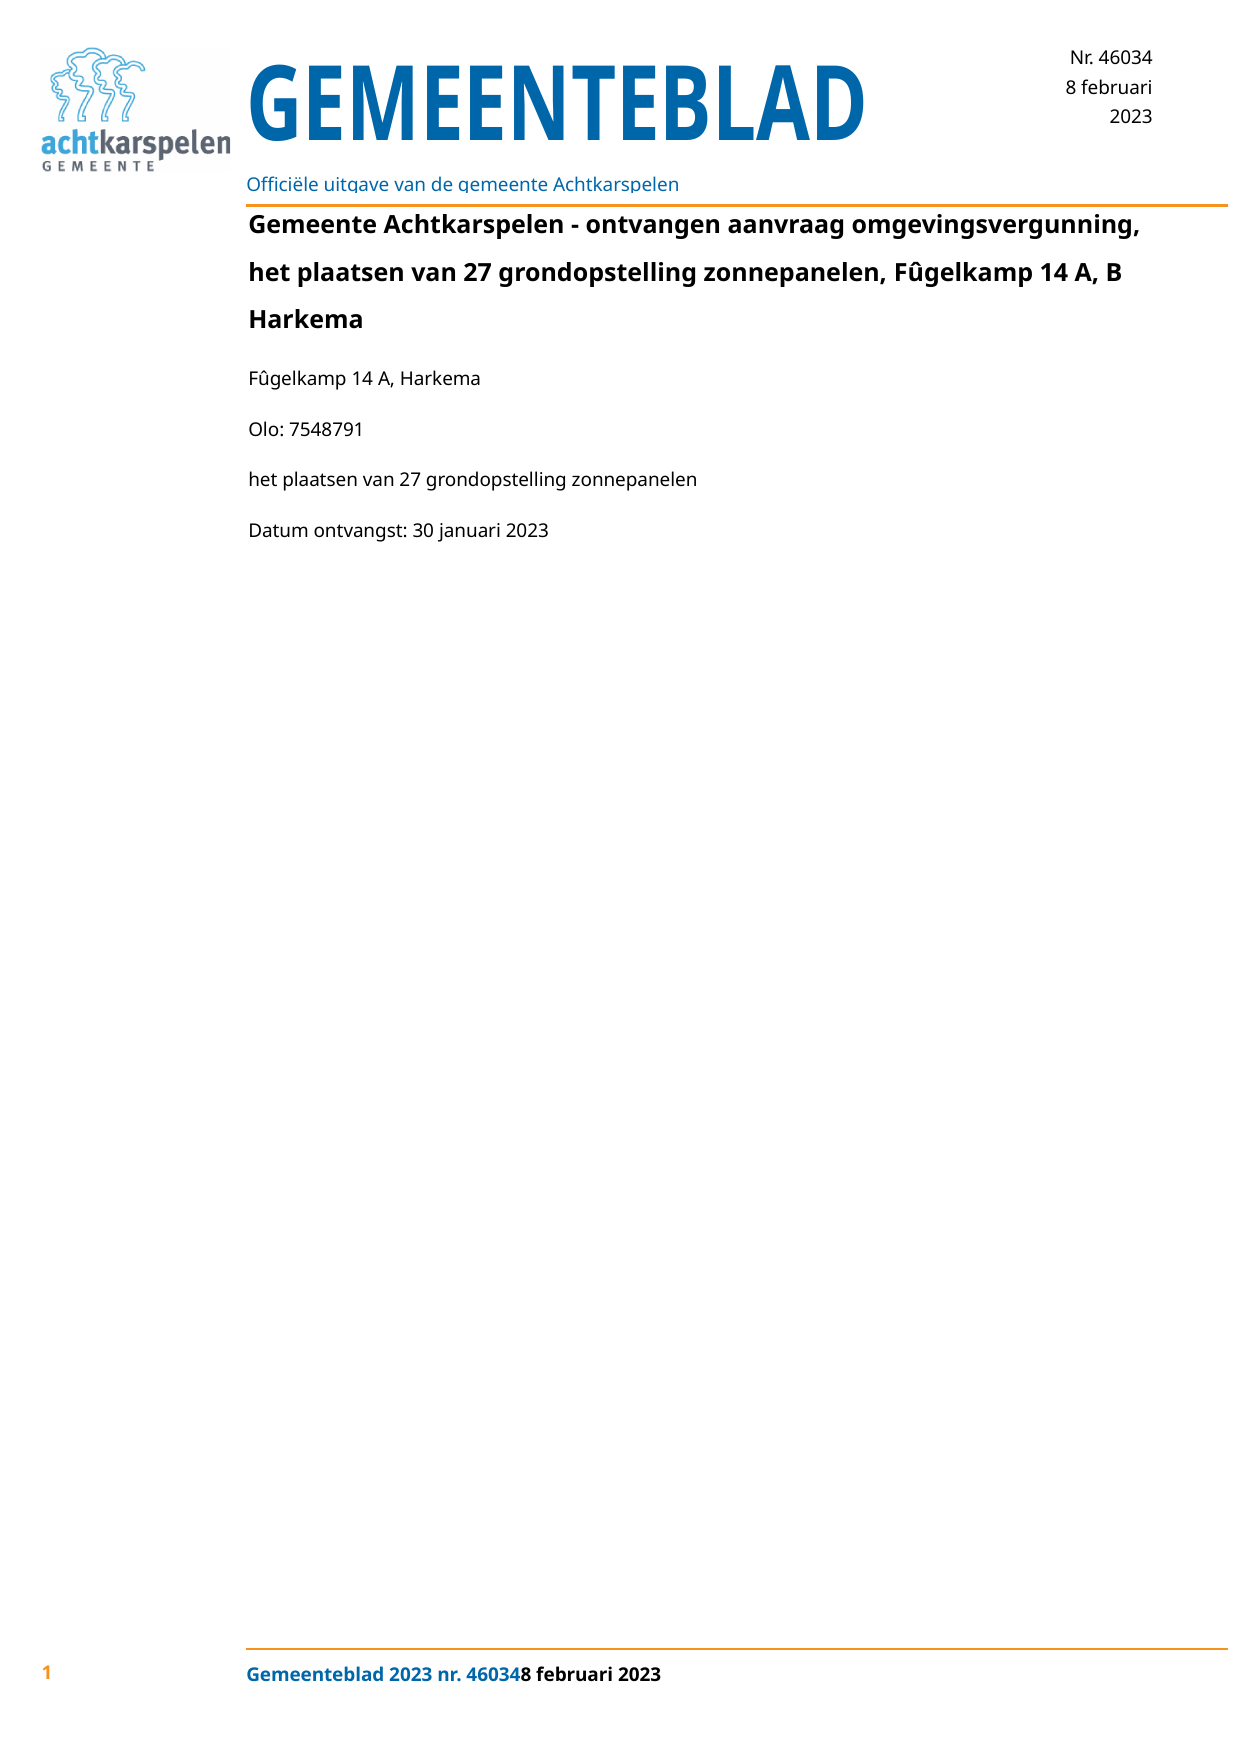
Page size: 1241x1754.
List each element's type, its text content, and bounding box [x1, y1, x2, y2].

text Olo: 7548791 [248, 416, 1152, 442]
text Fûgelkamp 14 A, Harkema [248, 366, 1152, 391]
text het plaatsen van 27 grondopstelling zonnepanelen [248, 466, 1152, 492]
text Gemeente Achtkarspelen - ontvangen aanvraag omgevingsvergunning, het plaatsen van 27 grondopstelling zonnepanelen, Fûgelkamp 14 A, B Harkema [248, 207, 1152, 336]
picture [41, 47, 231, 172]
text Datum ontvangst: 30 januari 2023 [248, 517, 1152, 542]
